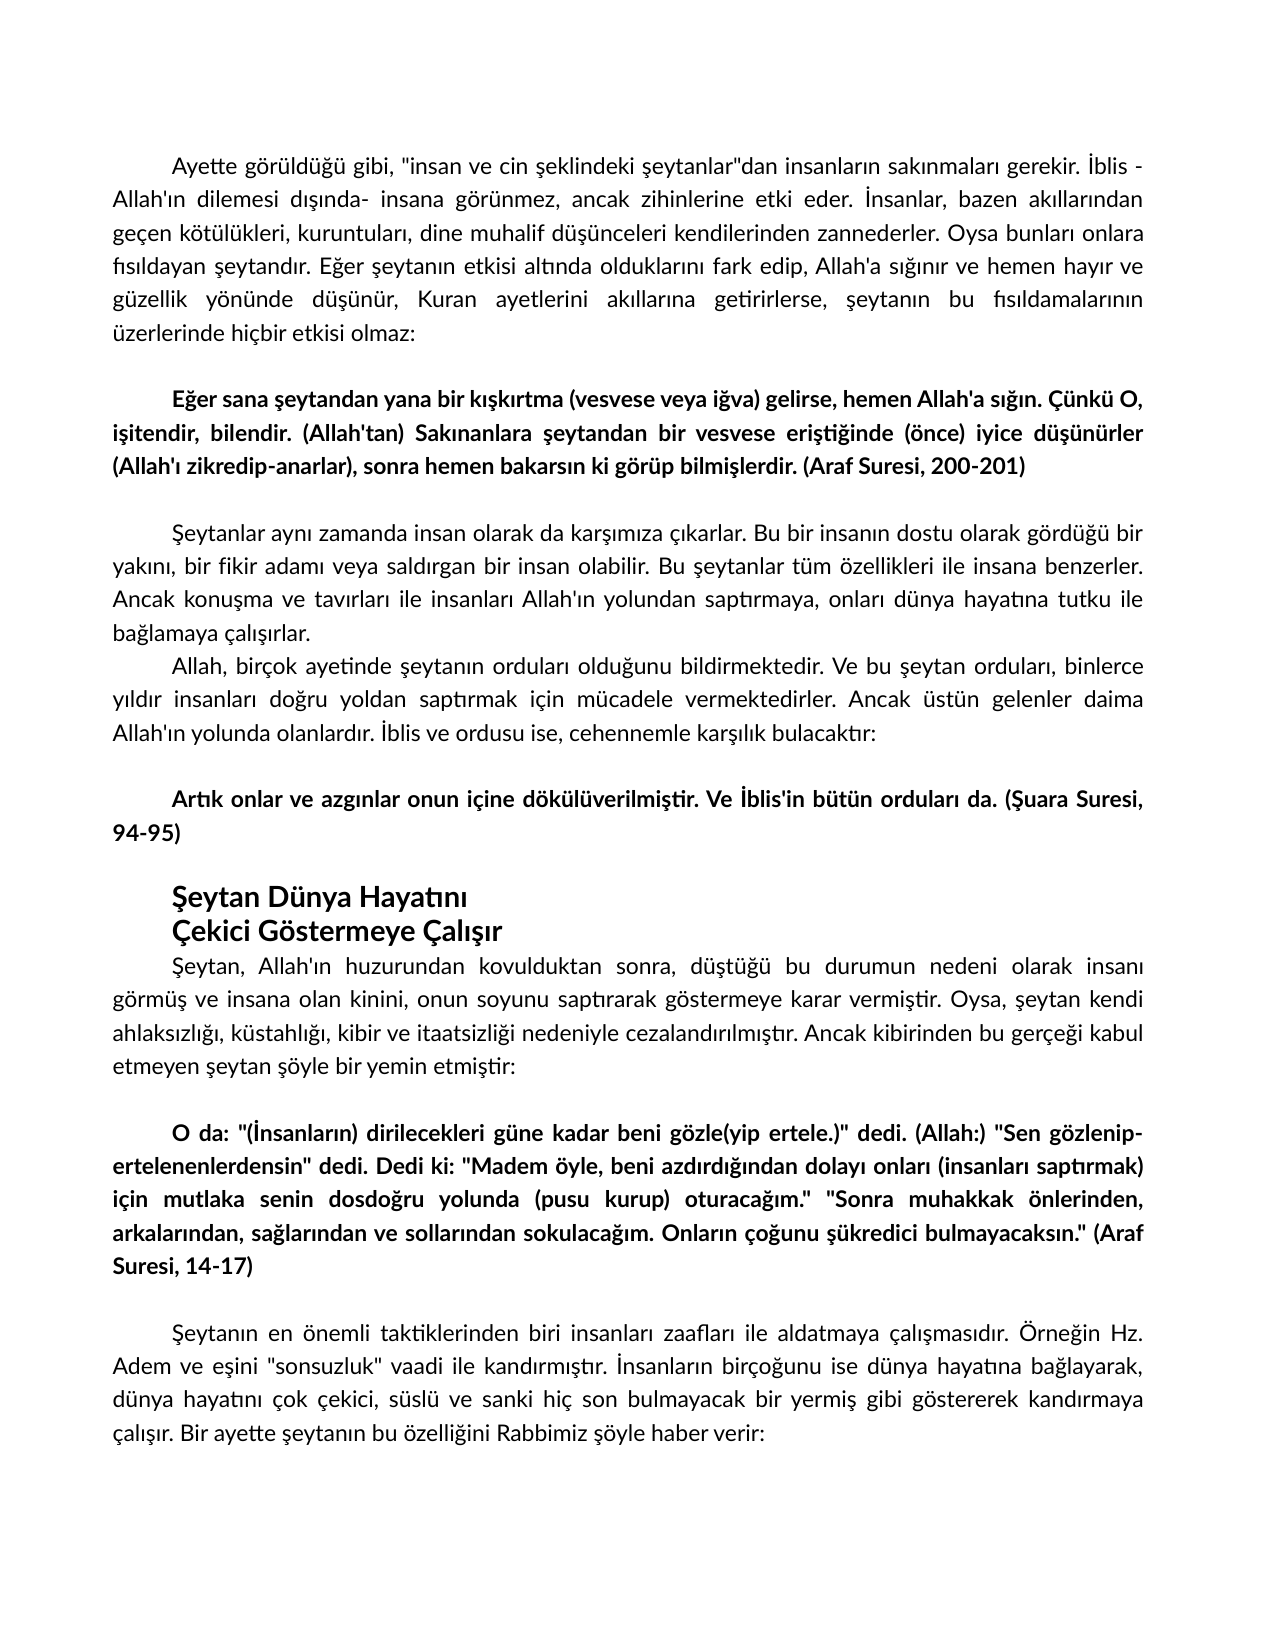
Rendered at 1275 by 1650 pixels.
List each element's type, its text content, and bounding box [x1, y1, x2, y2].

text Çekici Göstermeye Çalışır [112, 914, 1145, 948]
text Şeytan, Allah'ın huzurundan kovulduktan sonra, düştüğü bu durumun nedeni olarak insanı görmüş ve insana olan kinini, onun soyunu saptırarak göstermeye karar vermiştir. Oysa, şeytan kendi ahlaksızlığı, küstahlığı, kibir ve itaatsizliği nedeniyle cezalandırılmıştır. Ancak kibirinden bu gerçeği kabul etmeyen şeytan şöyle bir yemin etmiştir: [112, 948, 1145, 1081]
text Artık onlar ve azgınlar onun içine dökülüverilmiştir. Ve İblis'in bütün orduları da. (Şuara Suresi, 94-95) [112, 781, 1145, 848]
text Ayette görüldüğü gibi, "insan ve cin şeklindeki şeytanlar"dan insanların sakınmaları gerekir. İblis -Allah'ın dilemesi dışında- insana görünmez, ancak zihinlerine etki eder. İnsanlar, bazen akıllarından geçen kötülükleri, kuruntuları, dine muhalif düşünceleri kendilerinden zannederler. Oysa bunları onlara fısıldayan şeytandır. Eğer şeytanın etkisi altında olduklarını fark edip, Allah'a sığınır ve hemen hayır ve güzellik yönünde düşünür, Kuran ayetlerini akıllarına getirirlerse, şeytanın bu fısıldamalarının üzerlerinde hiçbir etkisi olmaz: [112, 148, 1145, 348]
text Eğer sana şeytandan yana bir kışkırtma (vesvese veya iğva) gelirse, hemen Allah'a sığın. Çünkü O, işitendir, bilendir. (Allah'tan) Sakınanlara şeytandan bir vesvese eriştiğinde (önce) iyice düşünürler (Allah'ı zikredip-anarlar), sonra hemen bakarsın ki görüp bilmişlerdir. (Araf Suresi, 200-201) [112, 381, 1145, 481]
text Şeytanlar aynı zamanda insan olarak da karşımıza çıkarlar. Bu bir insanın dostu olarak gördüğü bir yakını, bir fikir adamı veya saldırgan bir insan olabilir. Bu şeytanlar tüm özellikleri ile insana benzerler. Ancak konuşma ve tavırları ile insanları Allah'ın yolundan saptırmaya, onları dünya hayatına tutku ile bağlamaya çalışırlar. [112, 514, 1145, 648]
text O da: "(İnsanların) dirilecekleri güne kadar beni gözle(yip ertele.)" dedi. (Allah:) "Sen gözlenip-ertelenenlerdensin" dedi. Dedi ki: "Madem öyle, beni azdırdığından dolayı onları (insanları saptırmak) için mutlaka senin dosdoğru yolunda (pusu kurup) oturacağım." "Sonra muhakkak önlerinden, arkalarından, sağlarından ve sollarından sokulacağım. Onların çoğunu şükredici bulmayacaksın." (Araf Suresi, 14-17) [112, 1114, 1145, 1281]
text Allah, birçok ayetinde şeytanın orduları olduğunu bildirmektedir. Ve bu şeytan orduları, binlerce yıldır insanları doğru yoldan saptırmak için mücadele vermektedirler. Ancak üstün gelenler daima Allah'ın yolunda olanlardır. İblis ve ordusu ise, cehennemle karşılık bulacaktır: [112, 648, 1145, 748]
text Şeytanın en önemli taktiklerinden biri insanları zaafları ile aldatmaya çalışmasıdır. Örneğin Hz. Adem ve eşini "sonsuzluk" vaadi ile kandırmıştır. İnsanların birçoğunu ise dünya hayatına bağlayarak, dünya hayatını çok çekici, süslü ve sanki hiç son bulmayacak bir yermiş gibi göstererek kandırmaya çalışır. Bir ayette şeytanın bu özelliğini Rabbimiz şöyle haber verir: [112, 1314, 1145, 1448]
text Şeytan Dünya Hayatını [112, 881, 1145, 914]
